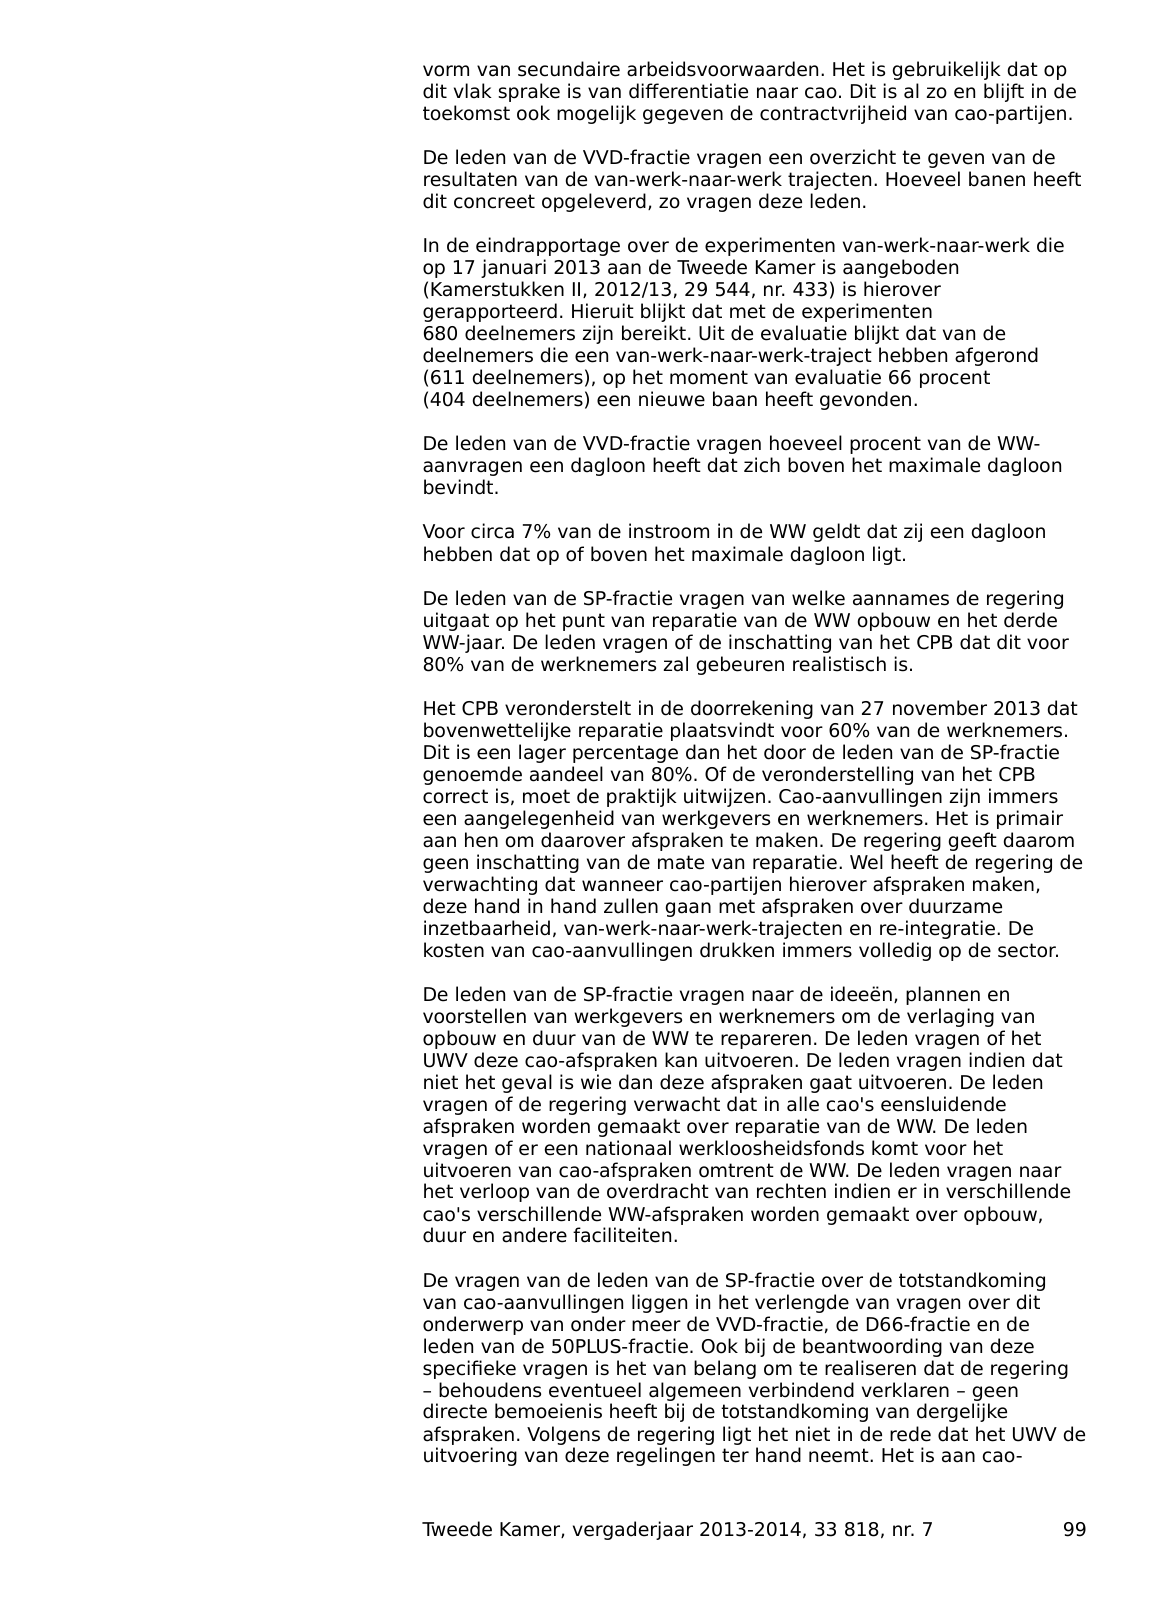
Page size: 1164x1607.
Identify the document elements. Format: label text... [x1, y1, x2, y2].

text Voor circa 7% van de instroom in de WW geldt dat zij een dagloon hebben dat op of boven het maximale dagloon ligt. [422, 521, 1087, 565]
text vorm van secundaire arbeidsvoorwaarden. Het is gebruikelijk dat op dit vlak sprake is van differentiatie naar cao. Dit is al zo en blijft in de toekomst ook mogelijk gegeven de contractvrijheid van cao-partijen. [422, 59, 1087, 125]
text Het CPB veronderstelt in de doorrekening van 27 november 2013 dat bovenwettelijke reparatie plaatsvindt voor 60% van de werknemers. Dit is een lager percentage dan het door de leden van de SP-fractie genoemde aandeel van 80%. Of de veronderstelling van het CPB correct is, moet de praktijk uitwijzen. Cao-aanvullingen zijn immers een aangelegenheid van werkgevers en werknemers. Het is primair aan hen om daarover afspraken te maken. De regering geeft daarom geen inschatting van de mate van reparatie. Wel heeft de regering de verwachting dat wanneer cao-partijen hierover afspraken maken, deze hand in hand zullen gaan met afspraken over duurzame inzetbaarheid, van-werk-naar-werk-trajecten en re-integratie. De kosten van cao-aanvullingen drukken immers volledig op de sector. [422, 698, 1087, 961]
text De leden van de VVD-fractie vragen hoeveel procent van de WW-aanvragen een dagloon heeft dat zich boven het maximale dagloon bevindt. [422, 433, 1087, 499]
text De leden van de SP-fractie vragen van welke aannames de regering uitgaat op het punt van reparatie van de WW opbouw en het derde WW-jaar. De leden vragen of de inschatting van het CPB dat dit voor 80% van de werknemers zal gebeuren realistisch is. [422, 588, 1087, 676]
text In de eindrapportage over de experimenten van-werk-naar-werk die op 17 januari 2013 aan de Tweede Kamer is aangeboden (Kamerstukken II, 2012/13, 29 544, nr. 433) is hierover gerapporteerd. Hieruit blijkt dat met de experimenten 680 deelnemers zijn bereikt. Uit de evaluatie blijkt dat van de deelnemers die een van-werk-naar-werk-traject hebben afgerond (611 deelnemers), op het moment van evaluatie 66 procent (404 deelnemers) een nieuwe baan heeft gevonden. [422, 235, 1087, 411]
text De leden van de VVD-fractie vragen een overzicht te geven van de resultaten van de van-werk-naar-werk trajecten. Hoeveel banen heeft dit concreet opgeleverd, zo vragen deze leden. [422, 147, 1087, 213]
text De vragen van de leden van de SP-fractie over de totstandkoming van cao-aanvullingen liggen in het verlengde van vragen over dit onderwerp van onder meer de VVD-fractie, de D66-fractie en de leden van de 50PLUS-fractie. Ook bij de beantwoording van deze specifieke vragen is het van belang om te realiseren dat de regering – behoudens eventueel algemeen verbindend verklaren – geen directe bemoeienis heeft bij de totstandkoming van dergelijke afspraken. Volgens de regering ligt het niet in de rede dat het UWV de uitvoering van deze regelingen ter hand neemt. Het is aan cao- [422, 1269, 1087, 1467]
text De leden van de SP-fractie vragen naar de ideeën, plannen en voorstellen van werkgevers en werknemers om de verlaging van opbouw en duur van de WW te repareren. De leden vragen of het UWV deze cao-afspraken kan uitvoeren. De leden vragen indien dat niet het geval is wie dan deze afspraken gaat uitvoeren. De leden vragen of de regering verwacht dat in alle cao's eensluidende afspraken worden gemaakt over reparatie van de WW. De leden vragen of er een nationaal werkloosheidsfonds komt voor het uitvoeren van cao-afspraken omtrent de WW. De leden vragen naar het verloop van de overdracht van rechten indien er in verschillende cao's verschillende WW-afspraken worden gemaakt over opbouw, duur en andere faciliteiten. [422, 984, 1087, 1247]
